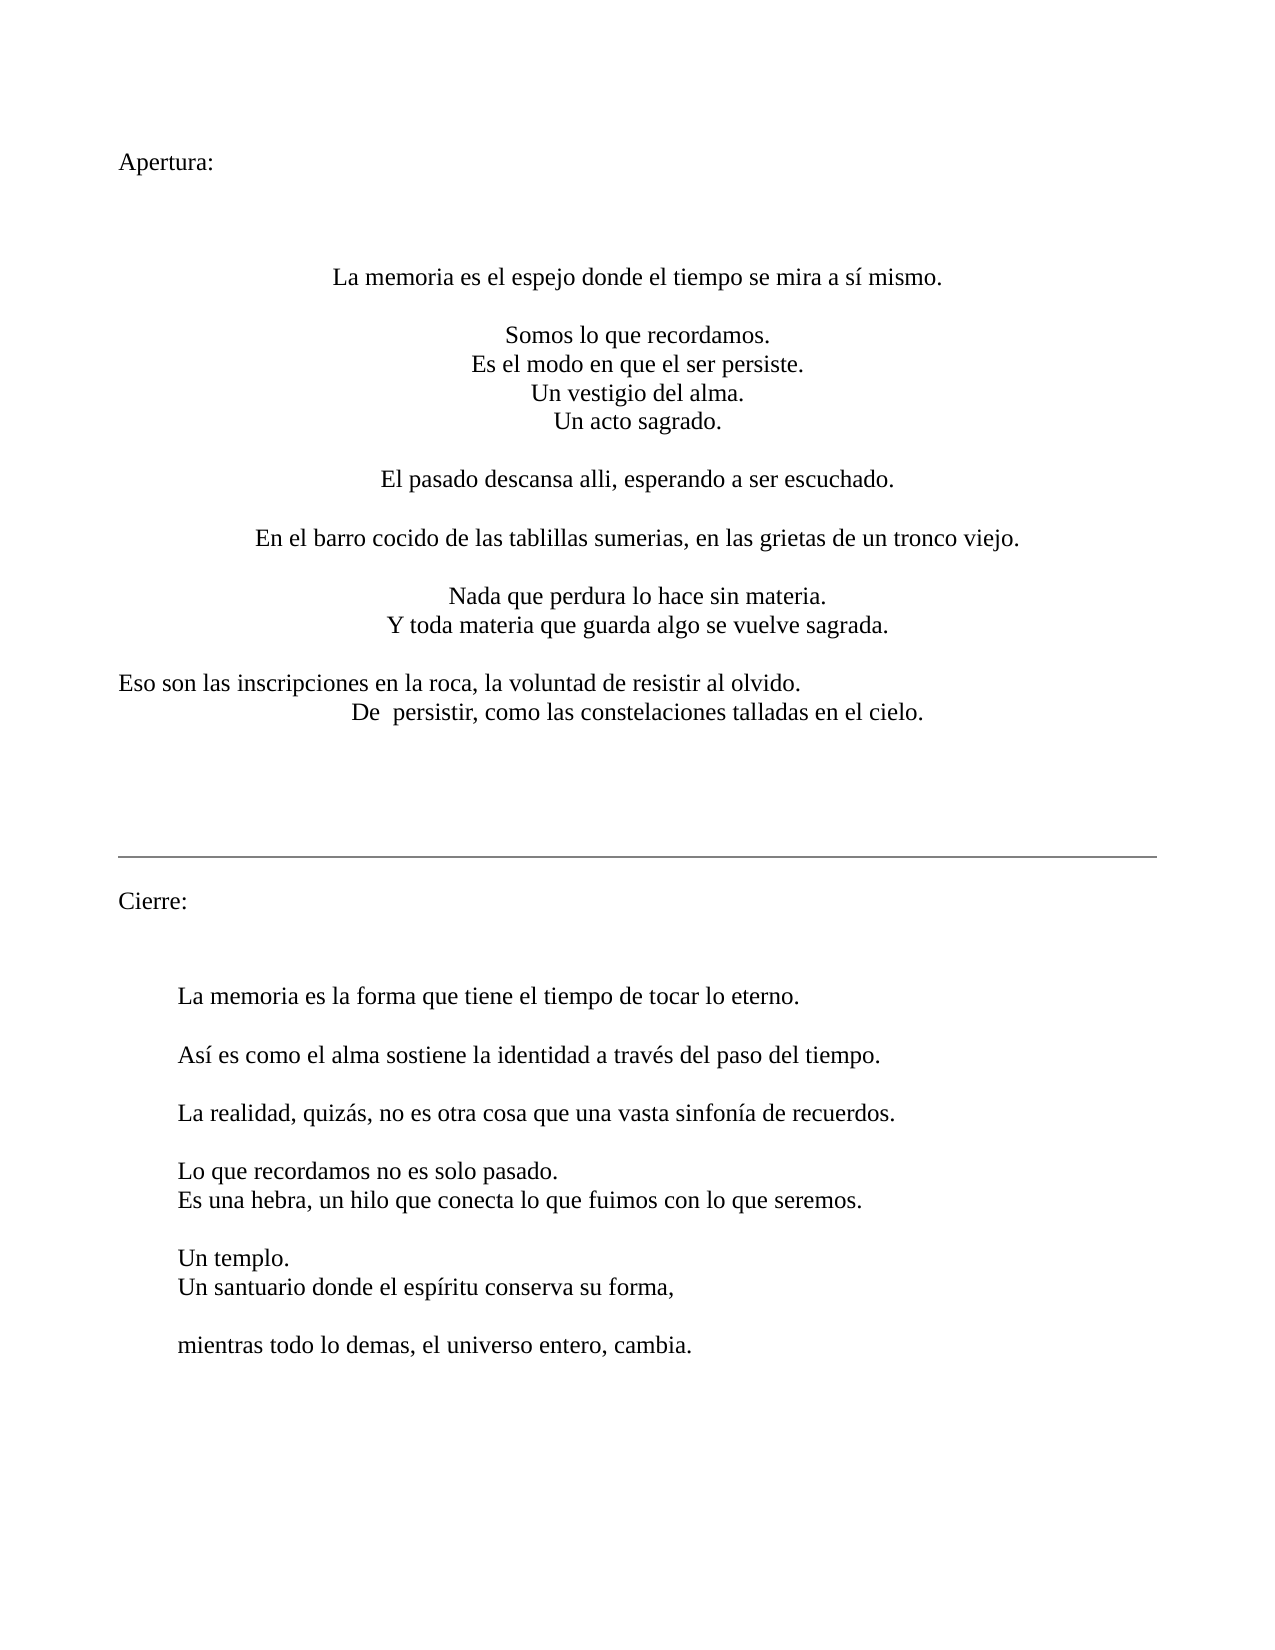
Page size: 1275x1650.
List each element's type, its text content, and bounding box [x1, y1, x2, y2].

text Cierre: [118, 886, 1157, 915]
text Lo que recordamos no es solo pasado. Es una hebra, un hilo que conecta lo que fuimos con lo que seremos. [177, 1156, 1098, 1214]
text La memoria es la forma que tiene el tiempo de tocar lo eterno. [177, 981, 1098, 1010]
text Somos lo que recordamos. [118, 320, 1157, 349]
text El pasado descansa alli, esperando a ser escuchado. [177, 464, 1098, 493]
text Nada que perdura lo hace sin materia. Y toda materia que guarda algo se vuelve sagrada. [177, 581, 1098, 638]
text La memoria es el espejo donde el tiempo se mira a sí mismo. [177, 262, 1098, 291]
text Apertura: [118, 147, 1157, 176]
text Un templo. Un santuario donde el espíritu conserva su forma, [177, 1243, 1098, 1301]
text mientras todo lo demas, el universo entero, cambia. [177, 1330, 1098, 1359]
text De persistir, como las constelaciones talladas en el cielo. [118, 697, 1157, 726]
text En el barro cocido de las tablillas sumerias, en las grietas de un tronco viejo. [177, 523, 1098, 552]
text Así es como el alma sostiene la identidad a través del paso del tiempo. [177, 1040, 1098, 1068]
text Eso son las inscripciones en la roca, la voluntad de resistir al olvido. [118, 668, 1157, 697]
text La realidad, quizás, no es otra cosa que una vasta sinfonía de recuerdos. [177, 1098, 1098, 1127]
text Es el modo en que el ser persiste. Un vestigio del alma. Un acto sagrado. [177, 349, 1098, 435]
